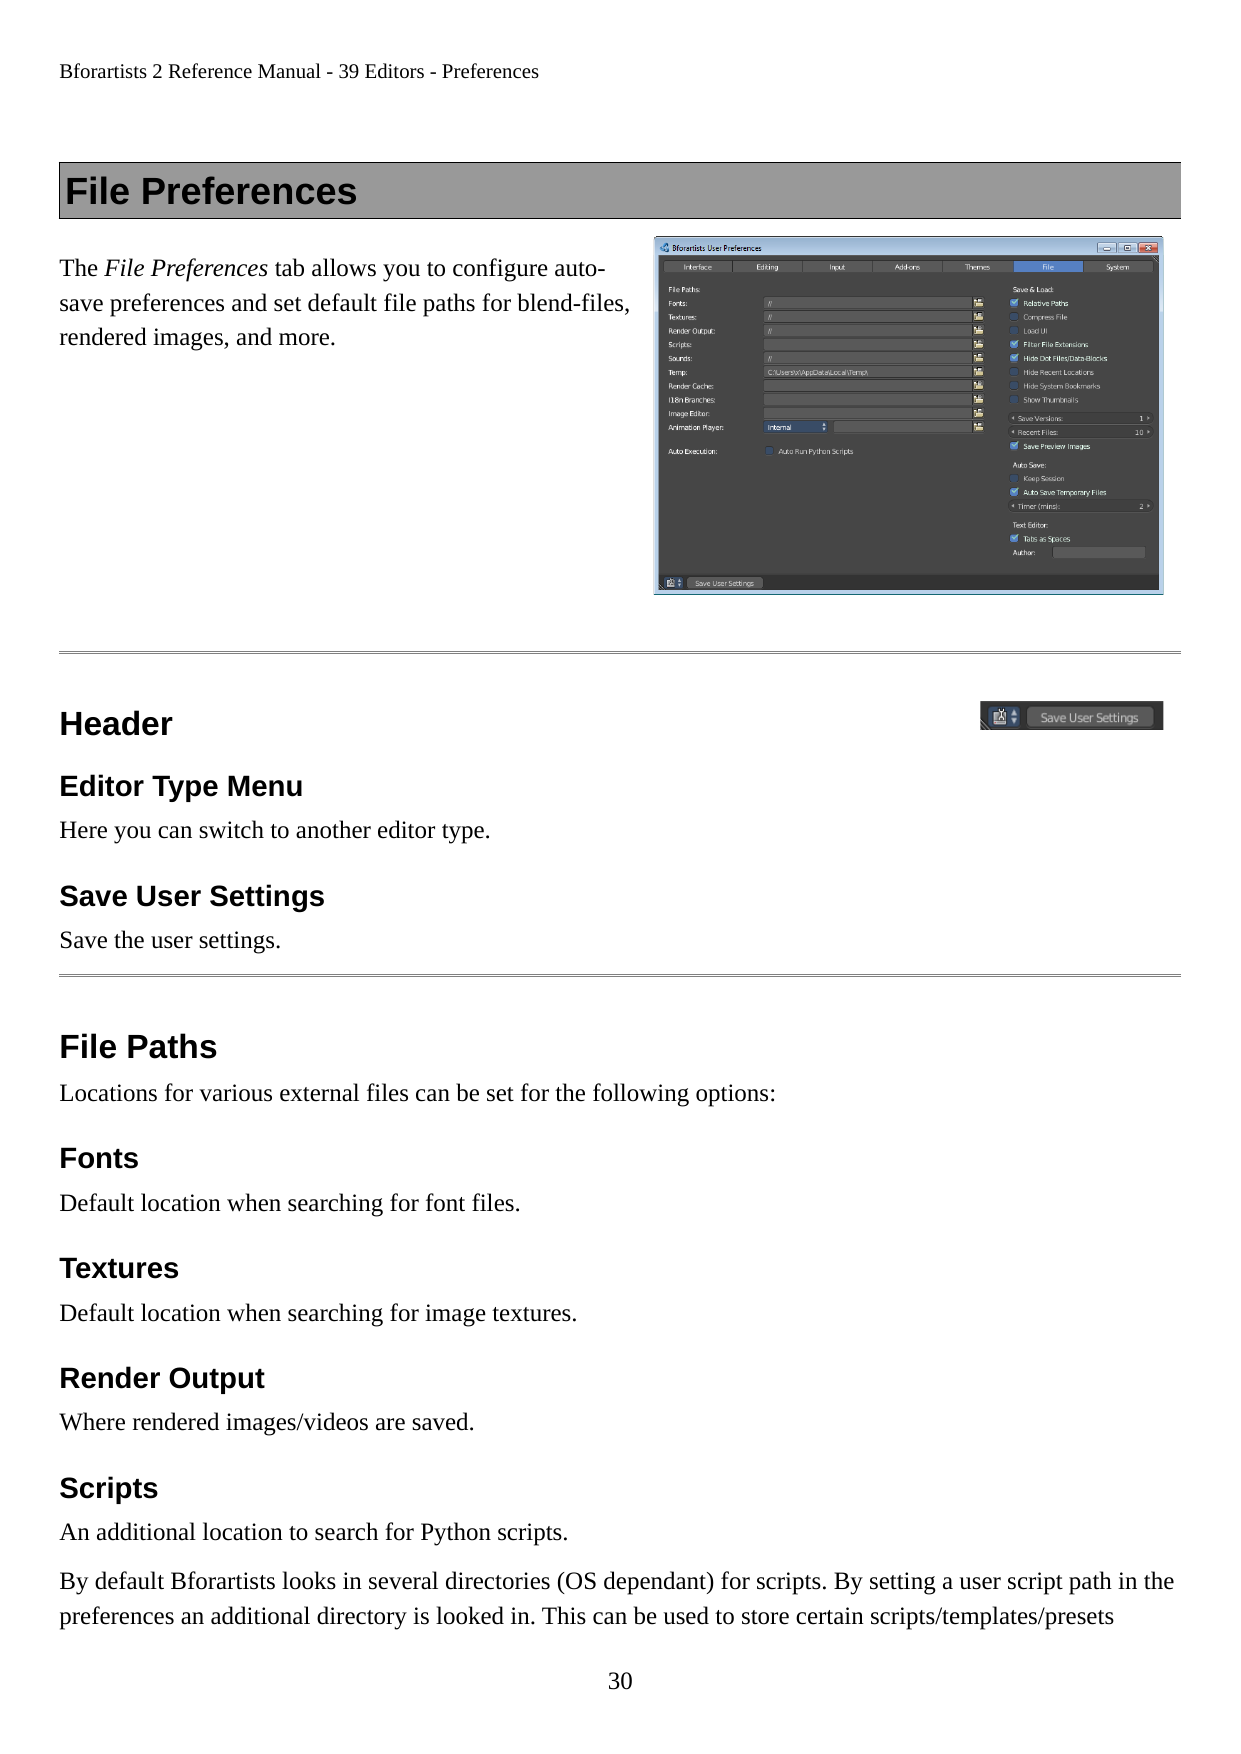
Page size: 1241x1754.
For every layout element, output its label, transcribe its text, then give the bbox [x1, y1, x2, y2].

subtitle Textures [59, 1251, 1181, 1285]
subtitle Render Output [59, 1361, 1181, 1395]
subtitle Fonts [59, 1141, 1181, 1175]
picture [980, 701, 1164, 730]
subtitle Editor Type Menu [59, 769, 1181, 803]
text Locations for various external files can be set for the following options: [59, 1078, 1181, 1107]
text The File Preferences tab allows you to configure auto-save preferences and set default file paths for blend-files, rendered images, and more. [59, 219, 1181, 351]
table_header File Preferences [60, 163, 1181, 218]
text Default location when searching for image textures. [59, 1298, 1181, 1326]
text Here you can switch to another editor type. [59, 815, 1181, 844]
text Save the user settings. [59, 925, 1181, 954]
text Where rendered images/videos are saved. [59, 1407, 1181, 1436]
subtitle File Paths [59, 1027, 1181, 1065]
subtitle Save User Settings [59, 879, 1181, 913]
text An additional location to search for Python scripts. [59, 1517, 1181, 1546]
text Default location when searching for font files. [59, 1188, 1181, 1216]
subtitle Header [59, 703, 1181, 742]
subtitle Scripts [59, 1471, 1181, 1505]
text By default Bforartists looks in several directories (OS dependant) for scripts. By setting a user script path in the preferences an additional directory is looked in. This can be used to store certain scripts/templates/presets [59, 1566, 1181, 1630]
picture [653, 236, 1164, 595]
